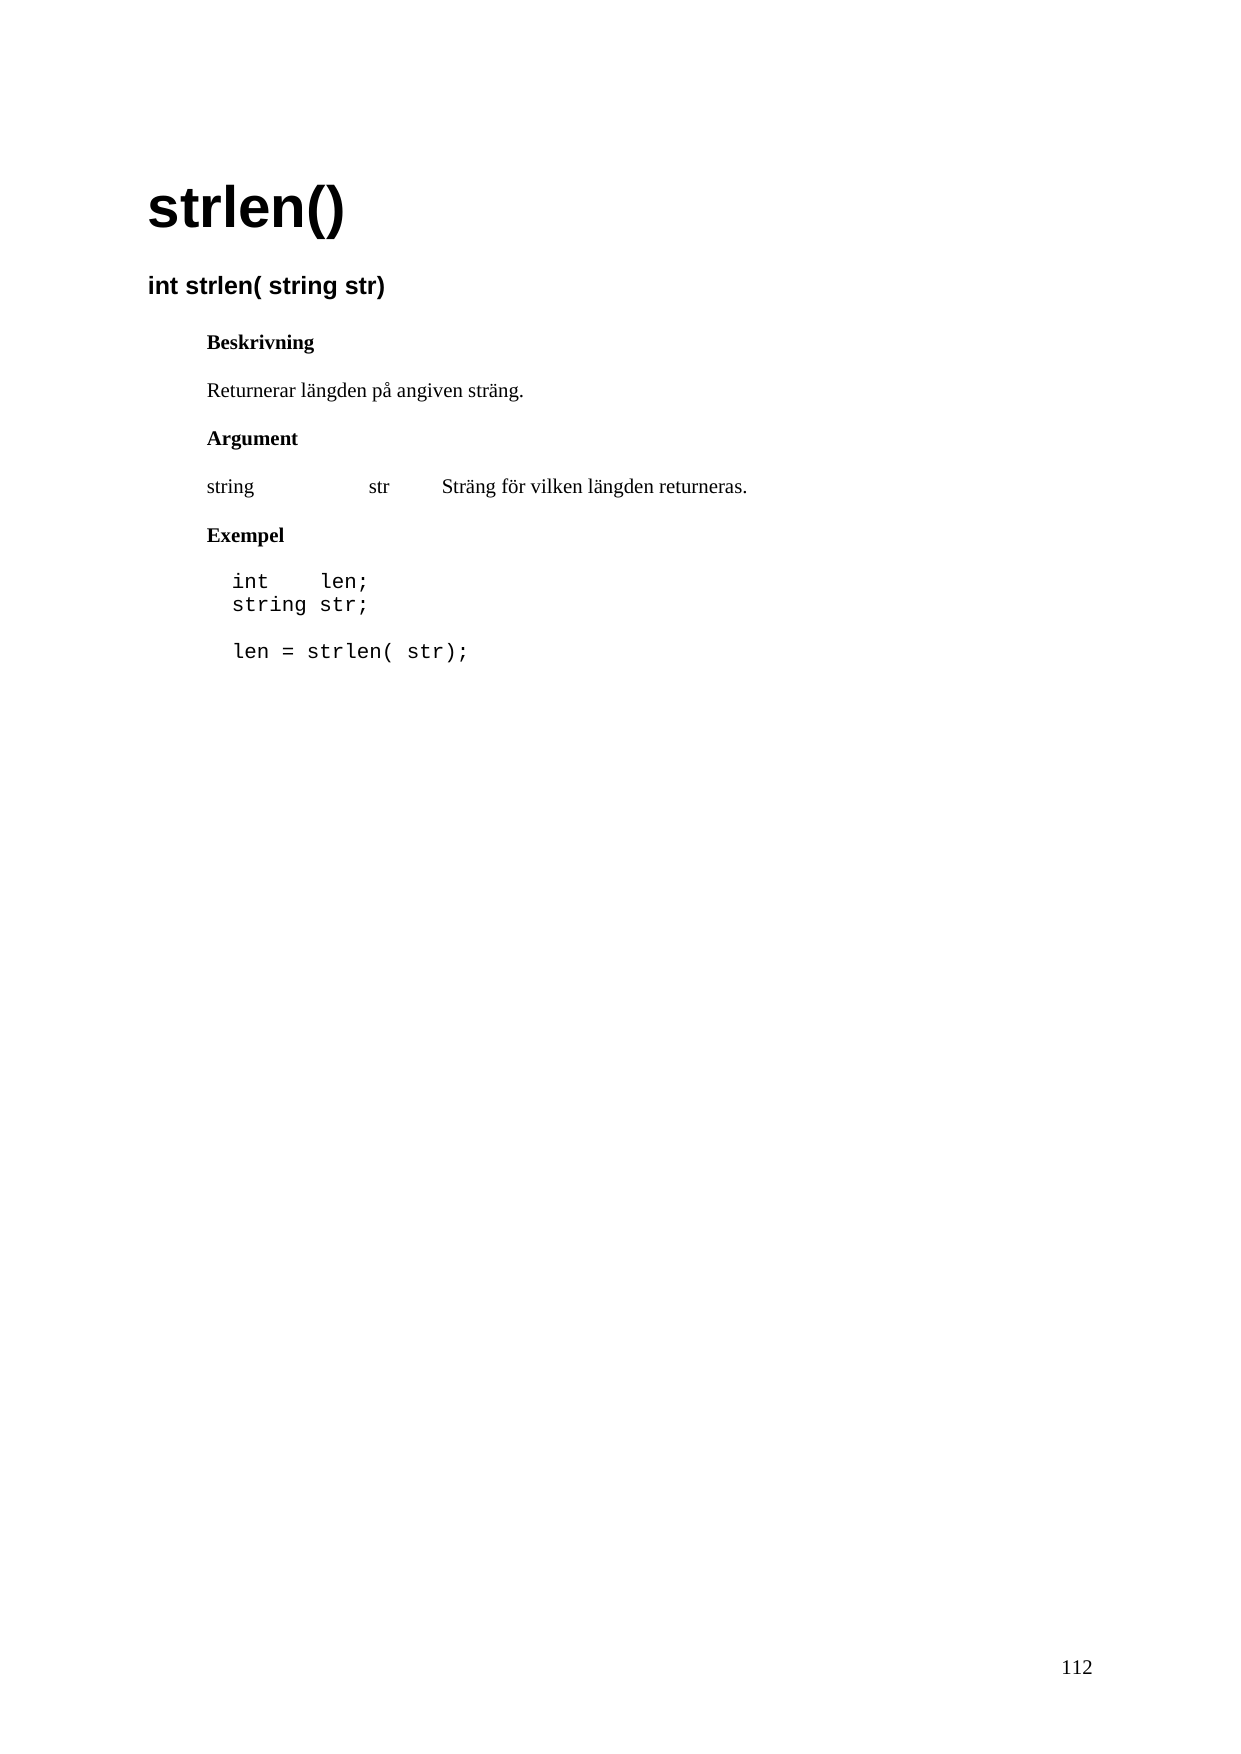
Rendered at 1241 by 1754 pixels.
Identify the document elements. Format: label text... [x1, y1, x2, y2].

text len = strlen( str); [207, 642, 1093, 665]
subtitle int strlen( string str) [148, 271, 1093, 300]
text string str; [207, 594, 1093, 618]
text Argument [207, 426, 1093, 450]
text Beskrivning [207, 330, 1093, 354]
text string str Sträng för vilken längden returneras. [207, 474, 1093, 498]
subtitle strlen() [148, 173, 1093, 240]
text Returnerar längden på angiven sträng. [207, 378, 1093, 402]
text int len; [207, 571, 1093, 594]
text Exempel [207, 522, 1093, 547]
